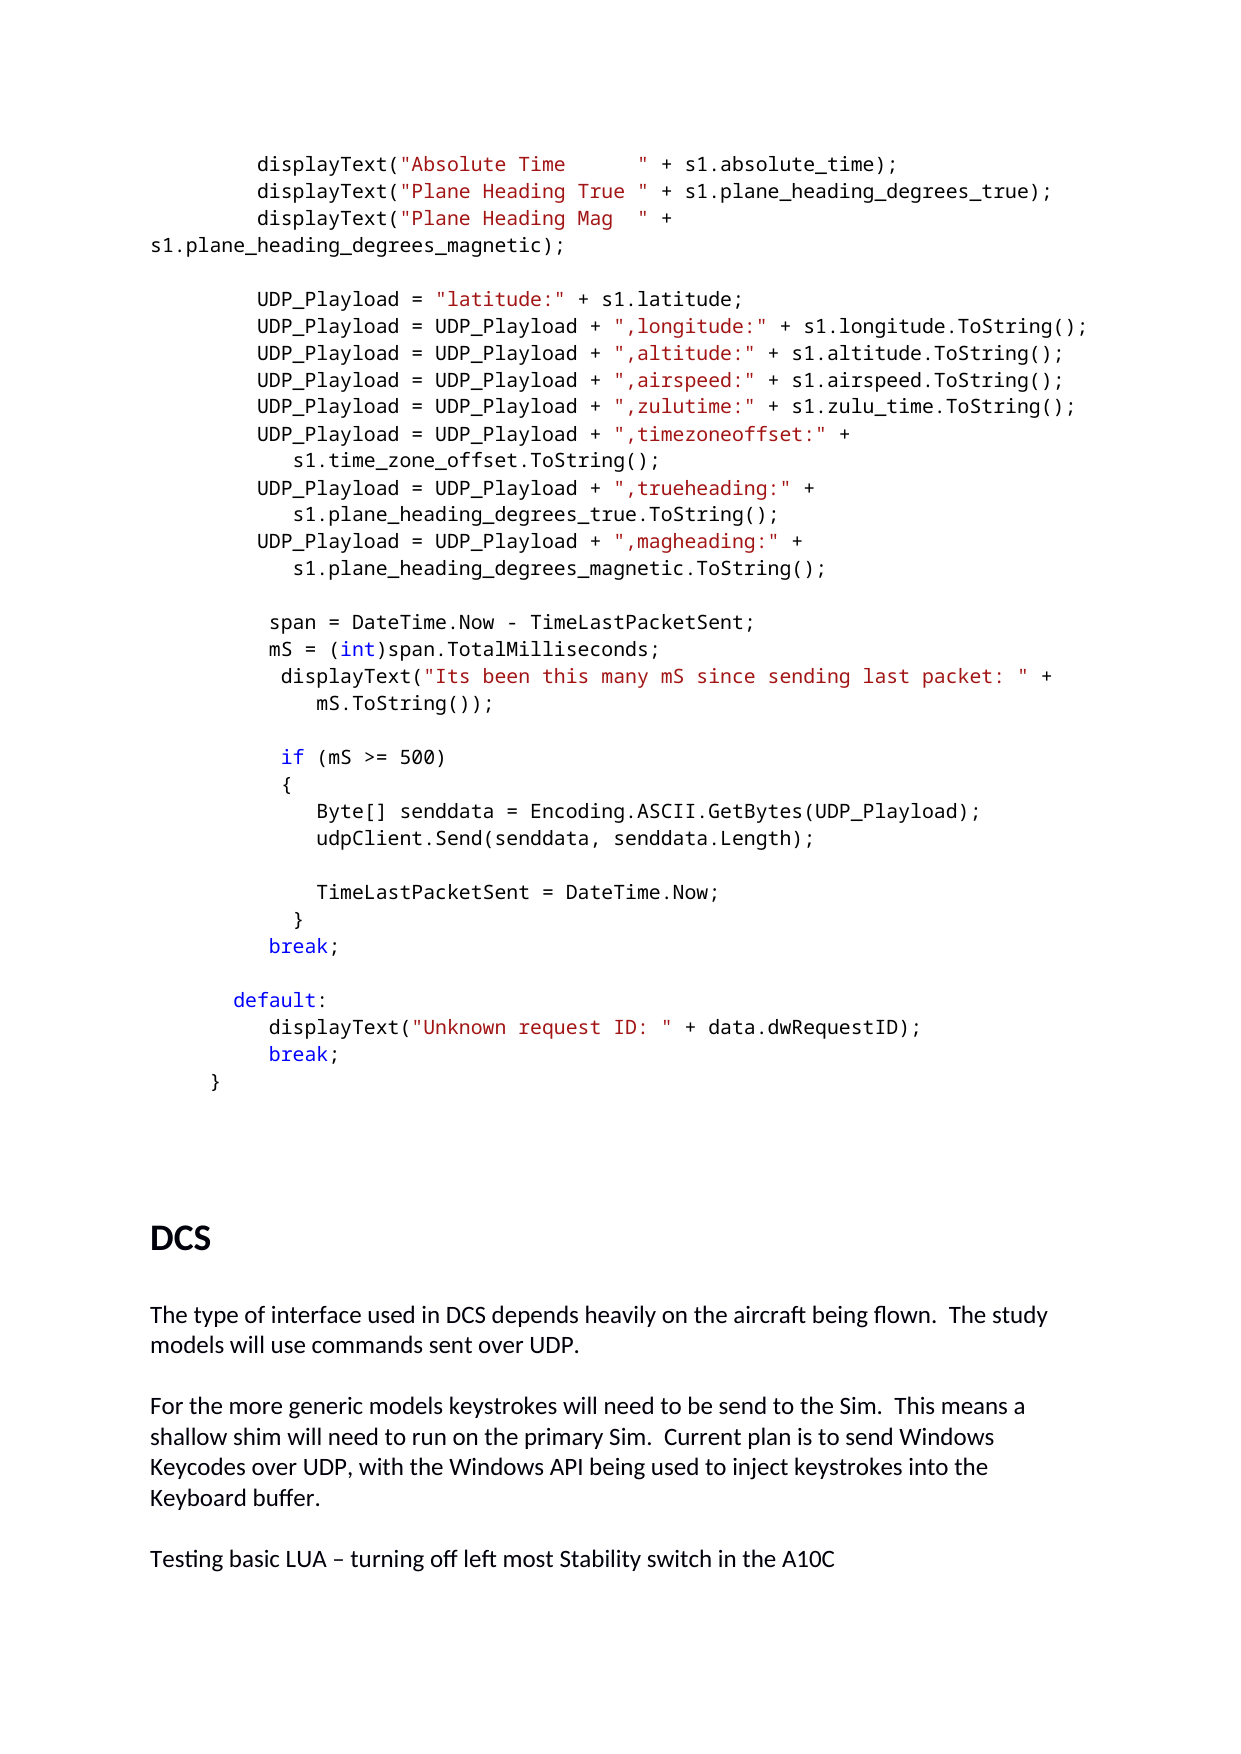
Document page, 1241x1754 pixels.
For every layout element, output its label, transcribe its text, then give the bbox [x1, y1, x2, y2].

text s1.plane_heading_degrees_magnetic.ToString(); [150, 555, 1090, 582]
text UDP_Playload = UDP_Playload + ",trueheading:" + [150, 474, 1090, 501]
text UDP_Playload = "latitude:" + s1.latitude; [150, 285, 1090, 312]
text displayText("Unknown request ID: " + data.dwRequestID); [150, 1013, 1090, 1040]
text break; [150, 1040, 1090, 1067]
text break; [150, 932, 1090, 959]
text displayText("Plane Heading True " + s1.plane_heading_degrees_true); [150, 177, 1090, 204]
text if (mS >= 500) [150, 743, 1090, 771]
text { [150, 771, 1090, 797]
text UDP_Playload = UDP_Playload + ",magheading:" + [150, 528, 1090, 555]
text Testing basic LUA – turning off left most Stability switch in the A10C [150, 1543, 1090, 1574]
text } [150, 905, 1090, 932]
text UDP_Playload = UDP_Playload + ",airspeed:" + s1.airspeed.ToString(); [150, 366, 1090, 393]
text s1.plane_heading_degrees_true.ToString(); [150, 501, 1090, 528]
subtitle DCS [150, 1214, 1090, 1260]
text mS.ToString()); [150, 689, 1090, 717]
text mS = (int)span.TotalMilliseconds; [150, 636, 1090, 663]
text UDP_Playload = UDP_Playload + ",timezoneoffset:" + [150, 420, 1090, 447]
text } [150, 1067, 1090, 1094]
text udpClient.Send(senddata, senddata.Length); [150, 824, 1090, 851]
text For the more generic models keystrokes will need to be send to the Sim. This means a shallow shim will need to run on the primary Sim. Current plan is to send Windows Keycodes over UDP, with the Windows API being used to inject keystrokes into the Keyboard buffer. [150, 1391, 1090, 1513]
text Byte[] senddata = Encoding.ASCII.GetBytes(UDP_Playload); [150, 797, 1090, 824]
text UDP_Playload = UDP_Playload + ",altitude:" + s1.altitude.ToString(); [150, 339, 1090, 366]
text displayText("Plane Heading Mag " + s1.plane_heading_degrees_magnetic); [150, 204, 1090, 258]
text UDP_Playload = UDP_Playload + ",longitude:" + s1.longitude.ToString(); [150, 312, 1090, 339]
text displayText("Absolute Time " + s1.absolute_time); [150, 150, 1090, 177]
text UDP_Playload = UDP_Playload + ",zulutime:" + s1.zulu_time.ToString(); [150, 393, 1090, 420]
text TimeLastPacketSent = DateTime.Now; [150, 878, 1090, 905]
text s1.time_zone_offset.ToString(); [150, 447, 1090, 474]
text The type of interface used in DCS depends heavily on the aircraft being flown. The study models will use commands sent over UDP. [150, 1299, 1090, 1360]
text displayText("Its been this many mS since sending last packet: " + [150, 663, 1090, 689]
text default: [150, 986, 1090, 1013]
text span = DateTime.Now - TimeLastPacketSent; [150, 609, 1090, 636]
